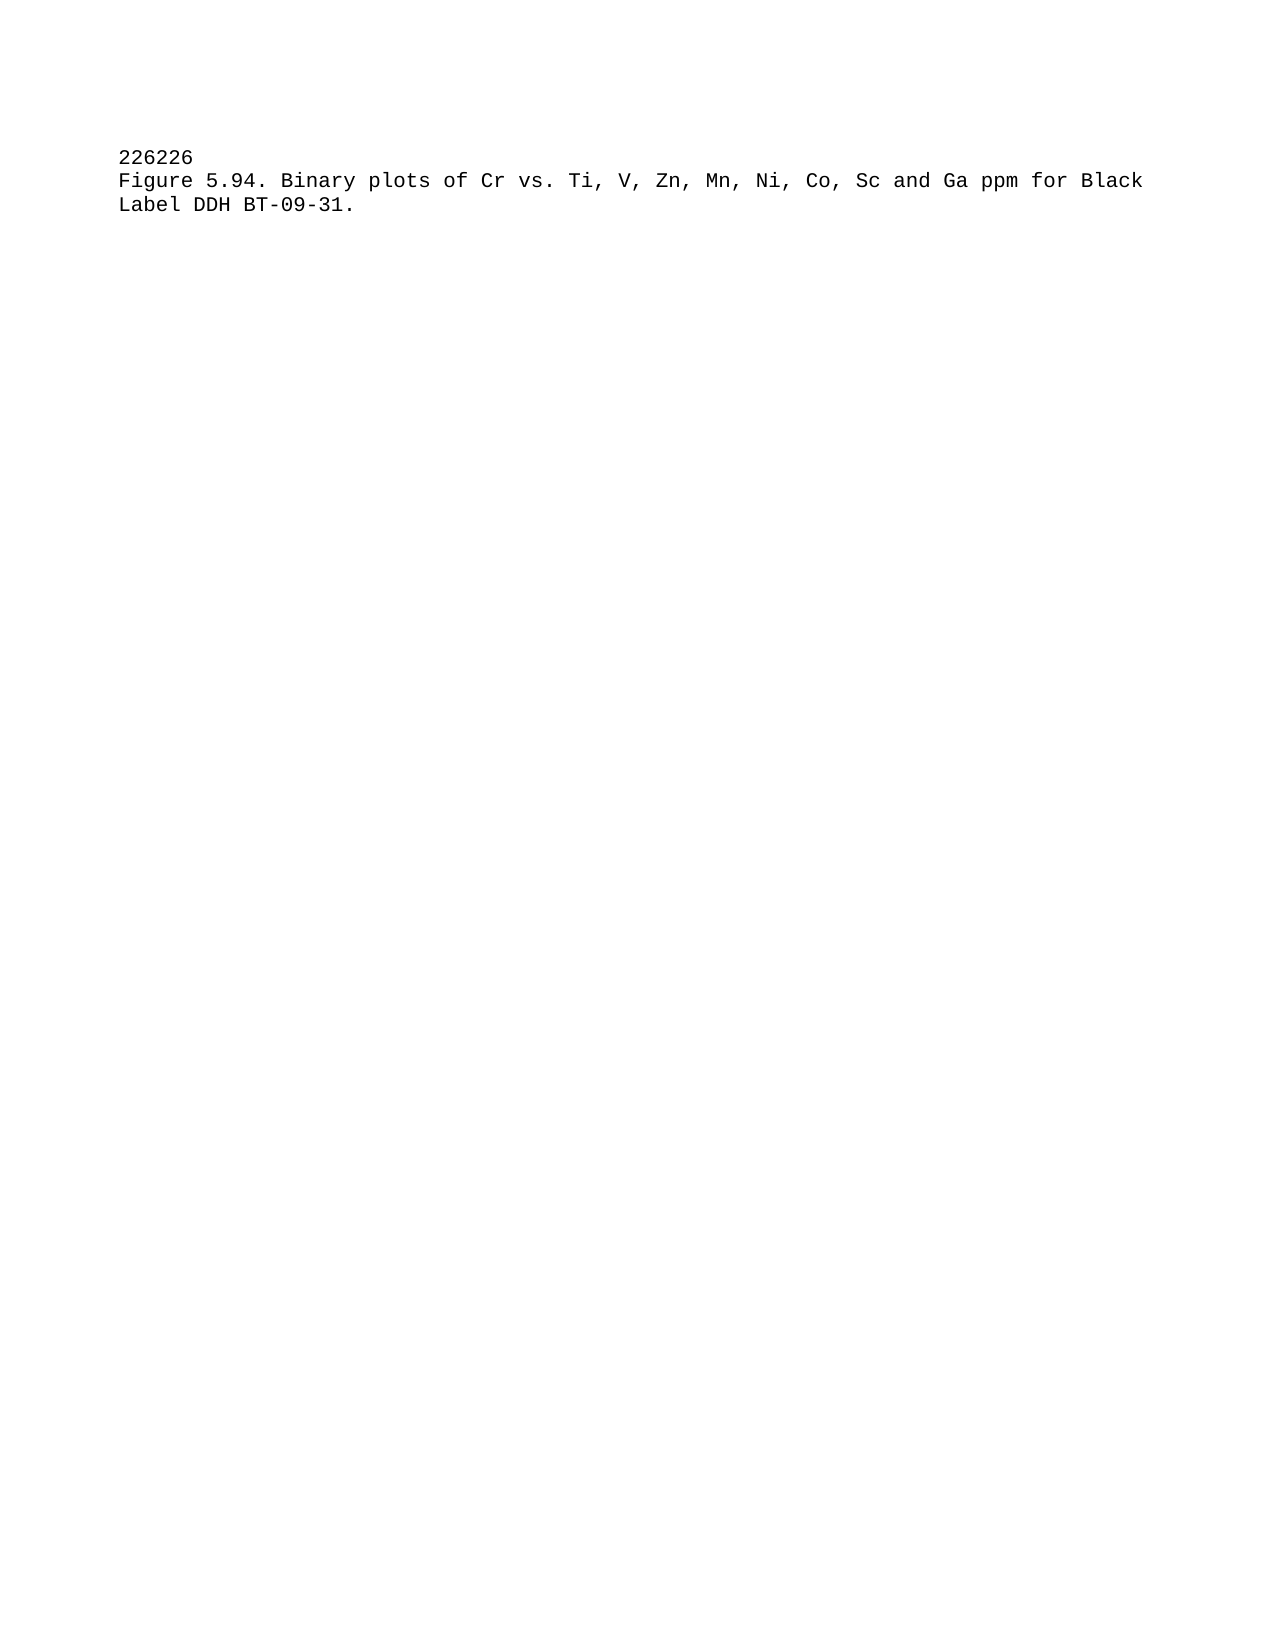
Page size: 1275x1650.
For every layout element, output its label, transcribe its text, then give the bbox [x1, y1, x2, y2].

text Figure 5.94. Binary plots of Cr vs. Ti, V, Zn, Mn, Ni, Co, Sc and Ga ppm for Black [118, 171, 1157, 194]
text 226226 [118, 147, 1157, 171]
text Label DDH BT-09-31. [118, 194, 1157, 218]
